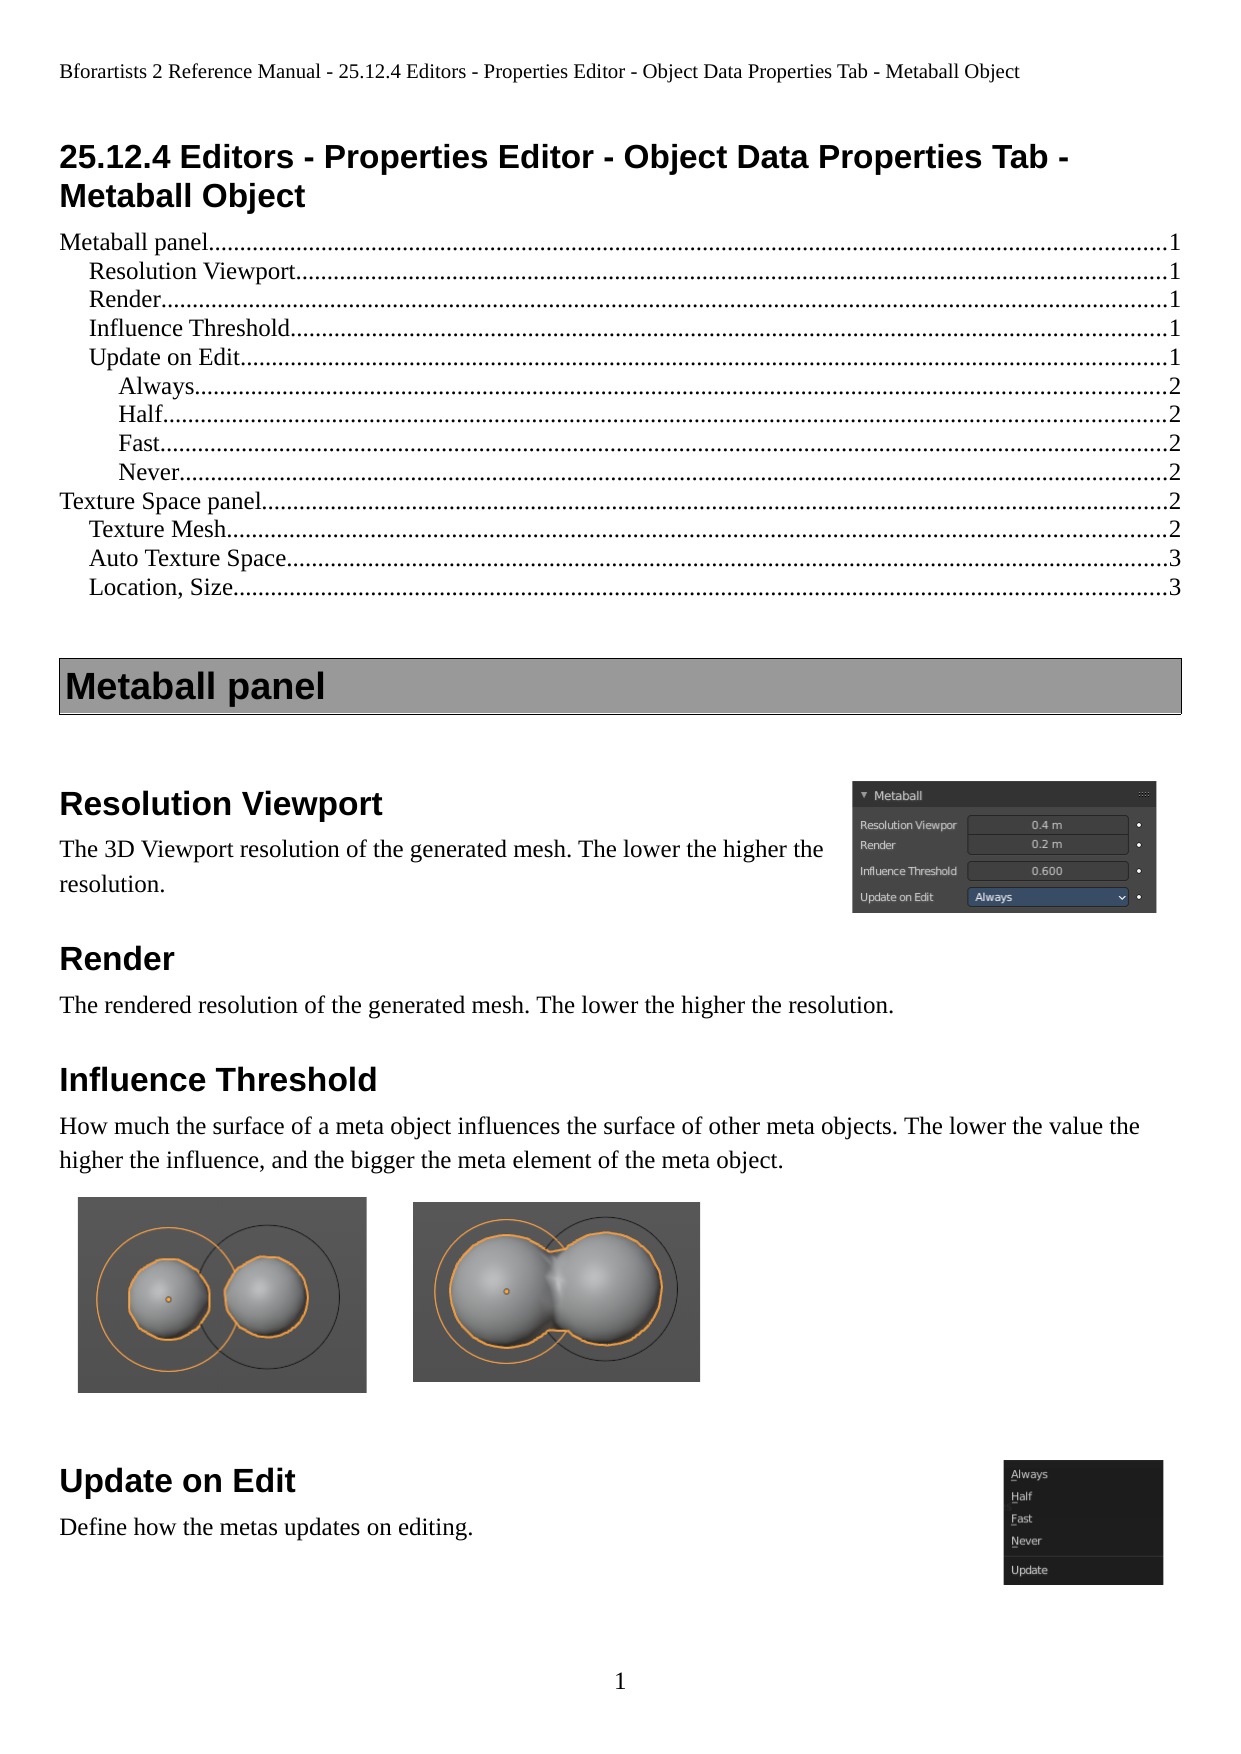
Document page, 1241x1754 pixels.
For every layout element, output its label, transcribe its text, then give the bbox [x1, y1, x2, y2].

text Half 2 [118, 399, 1181, 428]
picture [852, 781, 1157, 913]
text The rendered resolution of the generated mesh. The lower the higher the resolution. [59, 990, 1181, 1019]
subtitle Resolution Viewport [59, 783, 852, 822]
text Texture Mesh 2 [88, 514, 1181, 543]
table_header Metaball panel [60, 659, 1181, 713]
subtitle 25.12.4 Editors - Properties Editor - Object Data Properties Tab - Metaball Object [59, 138, 1181, 214]
text Influence Threshold 1 [88, 313, 1181, 342]
text Location, Size 3 [88, 572, 1181, 601]
text Always 2 [118, 371, 1181, 399]
picture [413, 1202, 700, 1382]
subtitle [1157, 783, 1181, 822]
subtitle Render [59, 939, 1181, 978]
picture [1003, 1460, 1164, 1585]
text Texture Space panel 2 [59, 486, 1181, 514]
text Never 2 [118, 457, 1181, 486]
picture [77, 1197, 367, 1393]
text Resolution Viewport 1 [88, 256, 1181, 284]
subtitle Influence Threshold [59, 1060, 1181, 1099]
text How much the surface of a meta object influences the surface of other meta objects. The lower the value the higher the influence, and the bigger the meta element of the meta object. [59, 1111, 1181, 1174]
text Auto Texture Space 3 [88, 543, 1181, 572]
text Define how the metas updates on editing. [59, 1512, 1003, 1541]
text Render 1 [88, 284, 1181, 313]
text Metaball panel 1 [59, 227, 1181, 256]
text Update on Edit 1 [88, 342, 1181, 371]
subtitle [1164, 1461, 1181, 1499]
text Fast 2 [118, 428, 1181, 457]
subtitle Update on Edit [59, 1461, 1003, 1499]
text The 3D Viewport resolution of the generated mesh. The lower the higher the resolution. [59, 834, 852, 898]
